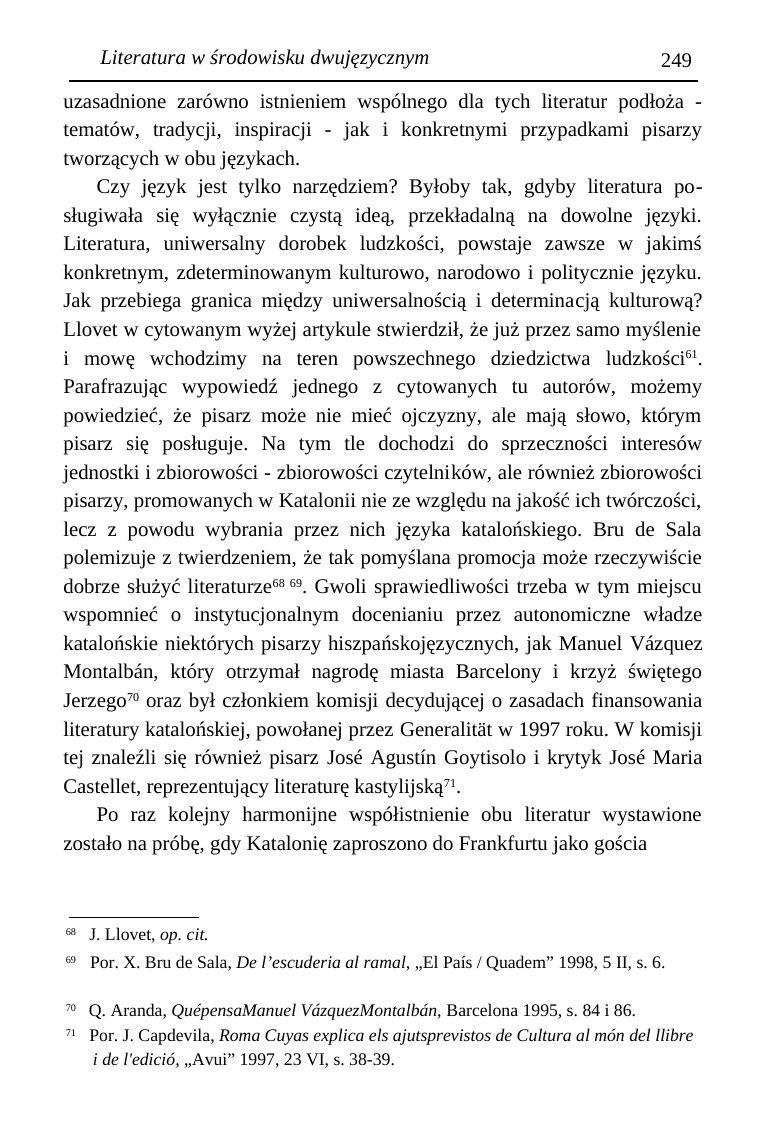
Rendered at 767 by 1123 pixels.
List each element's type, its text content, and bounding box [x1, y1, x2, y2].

text Po raz kolejny harmonijne współistnienie obu literatur wystawione zostało na próbę, gdy Katalonię zaproszono do Frankfurtu jako gościa [63, 802, 703, 855]
text 69 Por. X. Bru de Sala, De l’escuderia al ramal, „El País / Quadem” 1998, 5 II, s. 6. [66, 952, 701, 972]
text 71 Por. J. Capdevila, Roma Cuyas explica els ajutsprevistos de Cultura al món del llibre i de l'edició, „Avui” 1997, 23 VI, s. 38-39. [66, 1024, 701, 1069]
text 70 Q. Aranda, QuépensaManuel VázquezMontalbán, Barcelona 1995, s. 84 i 86. [66, 1000, 701, 1019]
text 249 [661, 47, 701, 72]
text 68 J. Llovet, op. cit. [66, 923, 701, 944]
text Czy język jest tylko narzędziem? Byłoby tak, gdyby literatura po­sługiwała się wyłącznie czystą ideą, przekładalną na dowolne języki. Literatura, uniwersalny dorobek ludzkości, powstaje zawsze w jakimś konkretnym, zdeterminowanym kulturowo, narodowo i politycznie języku. Jak przebiega granica między uniwersalnością i determina­cją kulturową? Llovet w cytowanym wyżej artykule stwierdził, że już przez samo myślenie i mowę wchodzimy na teren powszechnego dzie­dzictwa ludzkości61. Parafrazując wypowiedź jednego z cytowanych tu autorów, możemy powiedzieć, że pisarz może nie mieć ojczyzny, ale mają słowo, którym pisarz się posługuje. Na tym tle dochodzi do sprzeczności interesów jednostki i zbiorowości - zbiorowości czytelni­ków, ale również zbiorowości pisarzy, promowanych w Katalonii nie ze względu na jakość ich twórczości, lecz z powodu wybrania przez nich języka katalońskiego. Bru de Sala polemizuje z twierdzeniem, że tak pomyślana promocja może rzeczywiście dobrze służyć literaturze68 69. Gwoli sprawiedliwości trzeba w tym miejscu wspomnieć o instytucjo­nalnym docenianiu przez autonomiczne władze katalońskie niektórych pisarzy hiszpańskojęzycznych, jak Manuel Vázquez Montalbán, któ­ry otrzymał nagrodę miasta Barcelony i krzyż świętego Jerzego70 oraz był członkiem komisji decydującej o zasadach finansowania literatury katalońskiej, powołanej przez Generalität w 1997 roku. W komisji tej znaleźli się również pisarz José Agustín Goytisolo i krytyk José Maria Castellet, reprezentujący literaturę kastylijską71. [63, 174, 703, 798]
text Literatura w środowisku dwujęzycznym [65, 45, 431, 69]
text uzasadnione zarówno istnieniem wspólnego dla tych literatur podłoża - tematów, tradycji, inspiracji - jak i konkretnymi przypadkami pisarzy tworzących w obu językach. [63, 88, 703, 170]
